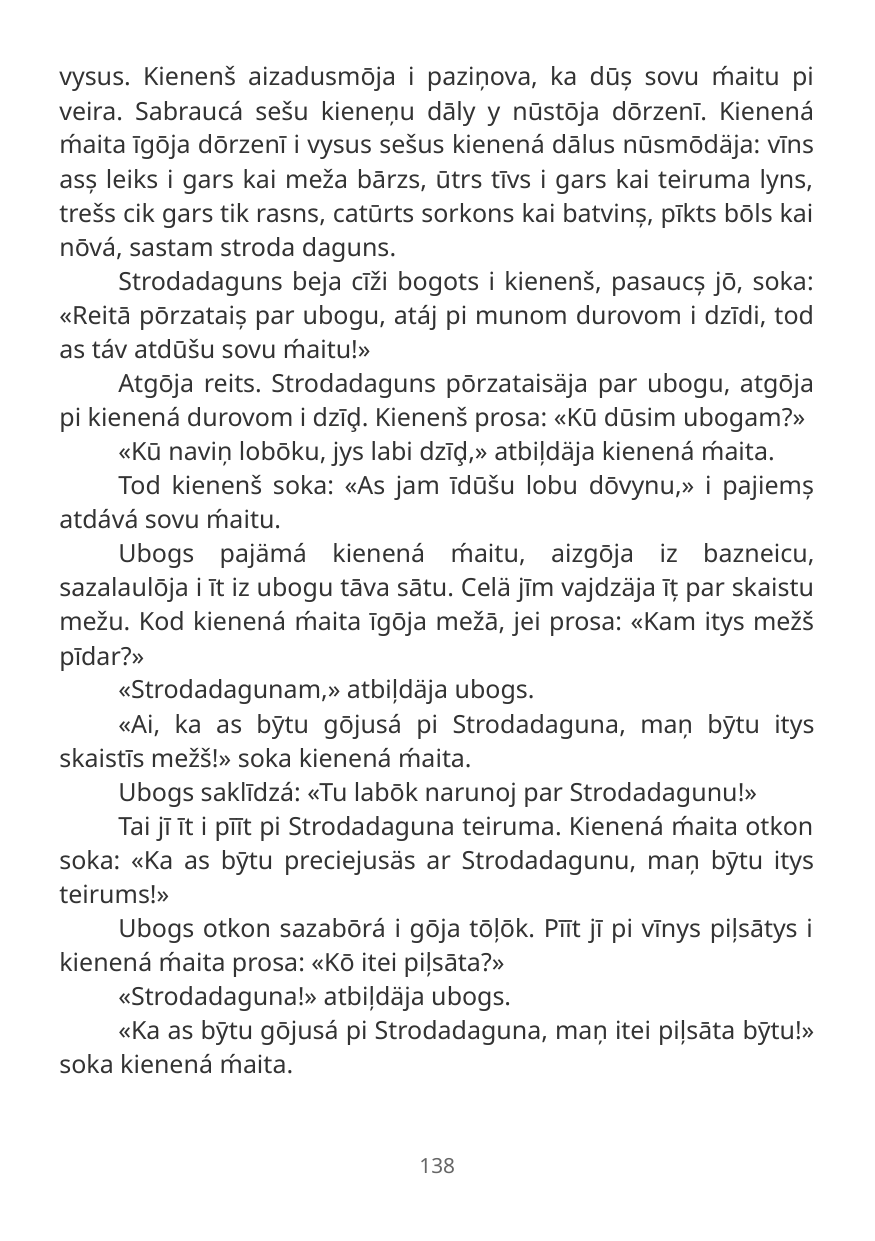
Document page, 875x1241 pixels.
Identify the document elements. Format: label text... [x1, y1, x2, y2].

text Tod kienenš soka: «As jam īdūšu lobu dōvynu,» i pajiemș atdává sovu ḿaitu. [59, 468, 815, 536]
text Tai jī īt i pīīt pi Strodadaguna teiruma. Kienená ḿaita otkon soka: «Ka as bȳtu preciejusäs ar Strodadagunu, maņ bȳtu itys teirums!» [59, 808, 815, 911]
text Ubogs saklīdzá: «Tu labōk narunoj par Strodadagunu!» [59, 774, 815, 808]
text «Ai, ka as bȳtu gōjusá pi Strodadaguna, maņ bȳtu itys skaistīs mežš!» soka kienená ḿaita. [59, 706, 815, 774]
text Atgōja reits. Strodadaguns pōrzataisäja par ubogu, atgōja pi kienená durovom i dzīḑ. Kienenš prosa: «Kū dūsim ubogam?» [59, 366, 815, 434]
text vysus. Kienenš aizadusmōja i paziņova, ka dūș sovu ḿaitu pi veira. Sabraucá sešu kieneņu dāly y nūstōja dōrzenī. Kienená ḿaita īgōja dōrzenī i vysus sešus kienená dālus nūsmōdäja: vīns asș leiks i gars kai meža bārzs, ūtrs tīvs i gars kai teiruma lyns, trešs cik gars tik rasns, catūrts sorkons kai batvinș, pīkts bōls kai nōvá, sastam stroda daguns. [59, 59, 815, 263]
text Ubogs pajämá kienená ḿaitu, aizgōja iz bazneicu, sazalaulōja i īt iz ubogu tāva sātu. Celä jīm vajdzäja īț par skaistu mežu. Kod kienená ḿaita īgōja mežā, jei prosa: «Kam itys mežš pīdar?» [59, 536, 815, 672]
text Strodadaguns beja cīži bogots i kienenš, pasaucș jō, soka: «Reitā pōrzataiș par ubogu, atáj pi munom durovom i dzīdi, tod as táv atdūšu sovu ḿaitu!» [59, 263, 815, 366]
text «Kū naviņ lobōku, jys labi dzīḑ,» atbiļdäja kienená ḿaita. [59, 434, 815, 468]
text Ubogs otkon sazabōrá i gōja tōļōk. Pīīt jī pi vīnys piļsātys i kienená ḿaita prosa: «Kō itei piļsāta?» [59, 911, 815, 979]
text «Ka as bȳtu gōjusá pi Strodadaguna, maņ itei piļsāta bȳtu!» soka kienená ḿaita. [59, 1013, 815, 1081]
text «Strodadagunam,» atbiļdäja ubogs. [59, 672, 815, 706]
text «Strodadaguna!» atbiļdäja ubogs. [59, 979, 815, 1013]
